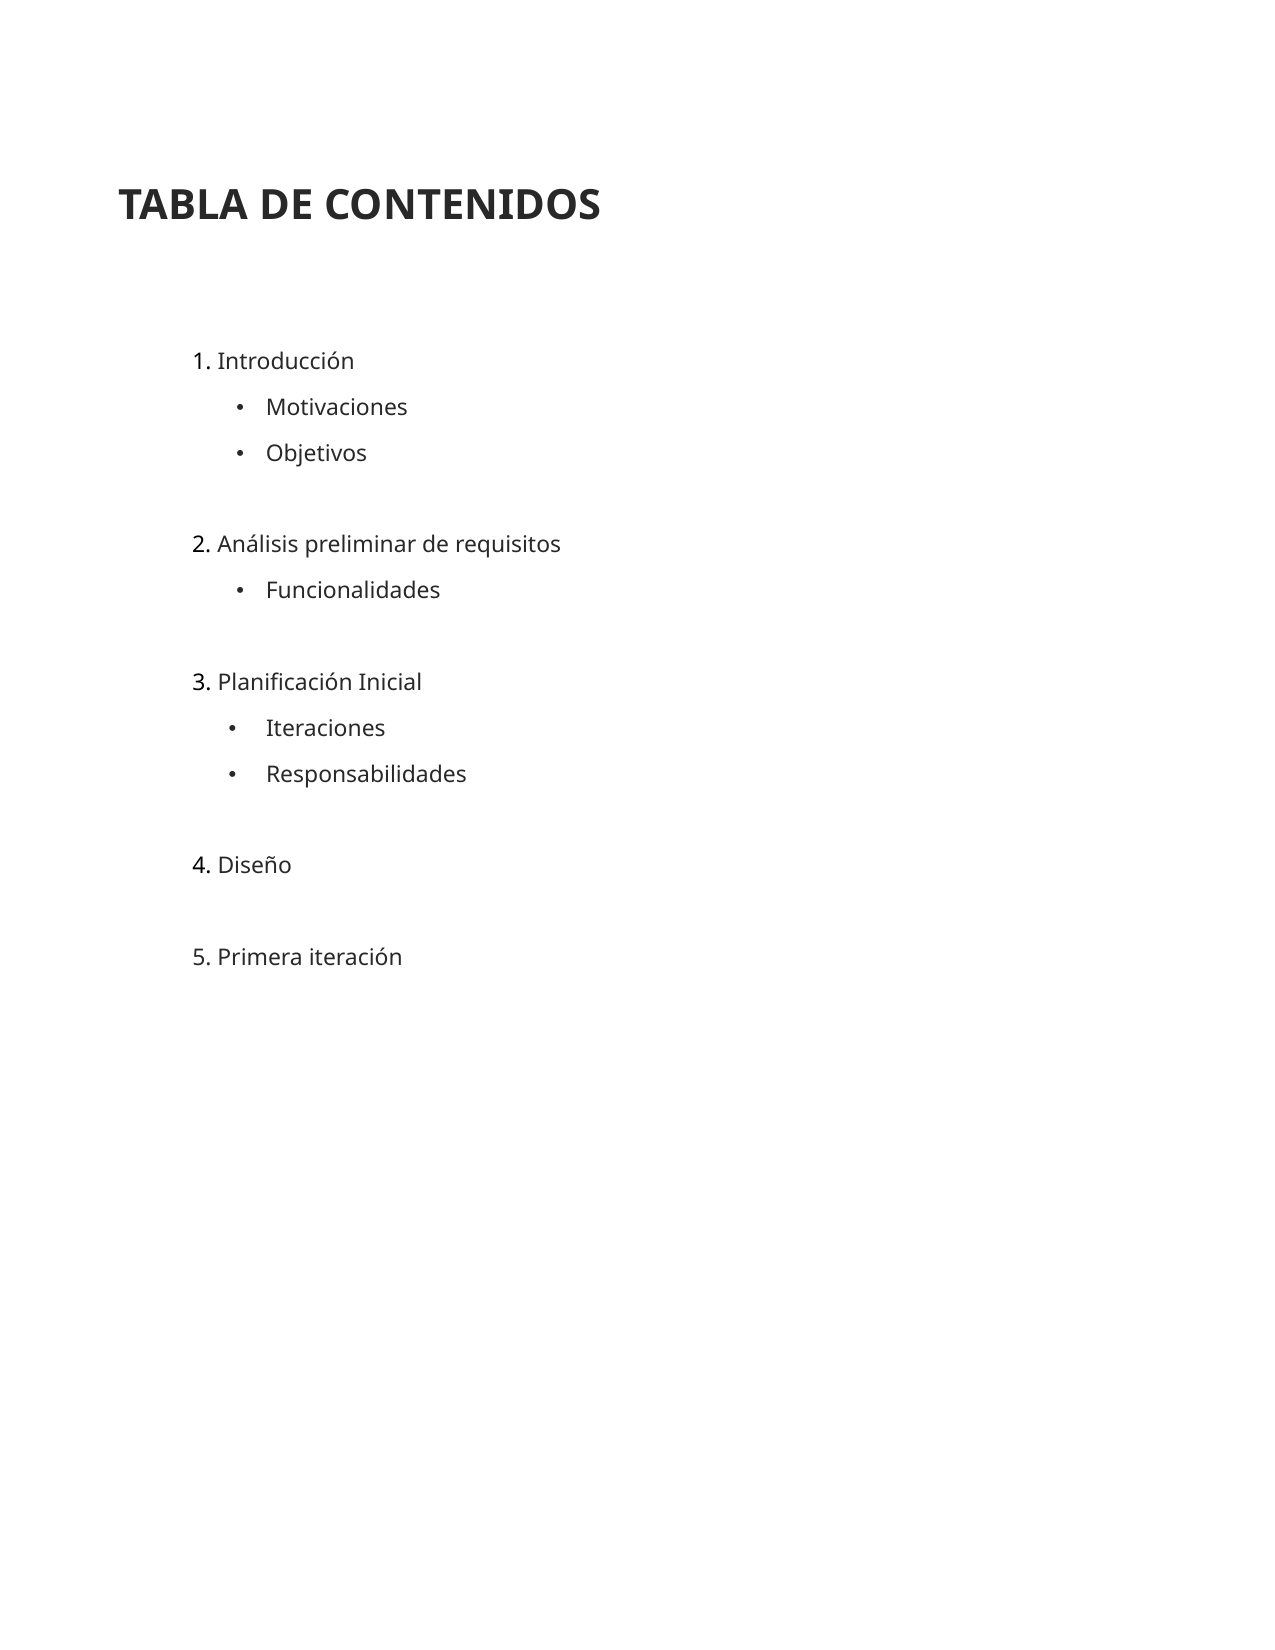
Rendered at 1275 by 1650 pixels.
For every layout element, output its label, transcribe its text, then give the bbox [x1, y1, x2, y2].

list Objetivos [236, 437, 1157, 468]
text 1. Introducción [192, 345, 1157, 376]
list Iteraciones [228, 712, 1157, 743]
text 5. Primera iteración [192, 941, 1157, 972]
text 4. Diseño [192, 849, 1157, 881]
text TABLA DE CONTENIDOS [118, 175, 1157, 232]
list 2. Análisis preliminar de requisitos [162, 528, 1157, 560]
list Funcionalidades [236, 574, 1157, 606]
list Responsabilidades [228, 758, 1157, 789]
text 3. Planificación Inicial [192, 666, 1157, 697]
list Motivaciones [236, 391, 1157, 422]
